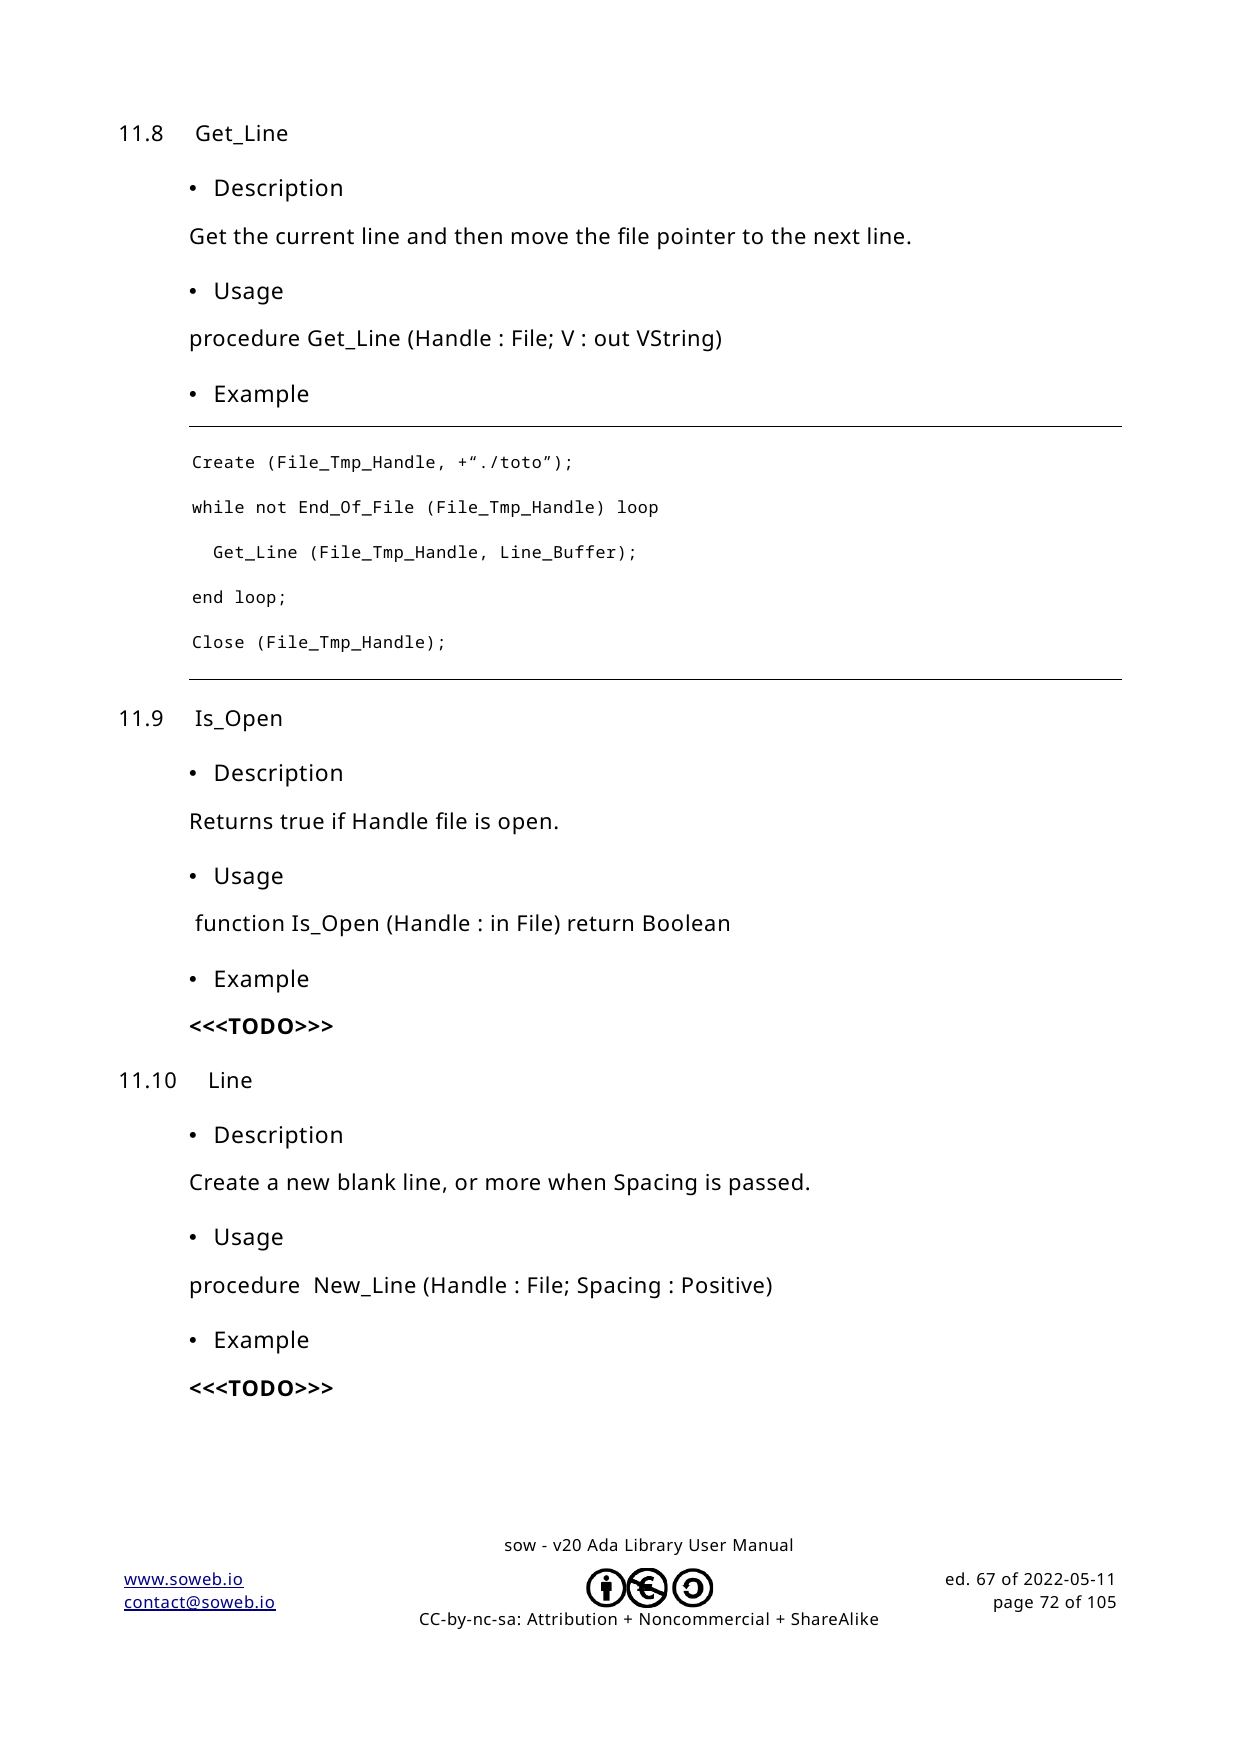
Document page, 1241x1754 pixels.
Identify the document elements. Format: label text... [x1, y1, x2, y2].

list Close (File_Tmp_Handle); [189, 628, 1122, 679]
picture [672, 1568, 714, 1608]
list while not End_Of_File (File_Tmp_Handle) loop [189, 493, 1122, 519]
subtitle Description [189, 1118, 1122, 1149]
subtitle Description [189, 172, 1122, 203]
subtitle Example [189, 1323, 1122, 1355]
subtitle Example [189, 962, 1122, 993]
text function Is_Open (Handle : in File) return Boolean [189, 908, 1122, 938]
text procedure Get_Line (Handle : File; V : out VString) [189, 323, 1122, 353]
text Returns true if Handle file is open. [189, 806, 1122, 836]
text <<<TODO>>> [189, 1372, 1122, 1402]
subtitle Usage [189, 859, 1122, 891]
text procedure New_Line (Handle : File; Spacing : Positive) [189, 1270, 1122, 1300]
list Get_Line (File_Tmp_Handle, Line_Buffer); [189, 538, 1122, 561]
picture [585, 1568, 668, 1608]
subtitle Usage [189, 1221, 1122, 1252]
subtitle Line [118, 1064, 1122, 1094]
text Get the current line and then move the file pointer to the next line. [189, 221, 1122, 251]
text Create a new blank line, or more when Spacing is passed. [189, 1167, 1122, 1197]
subtitle Get_Line [118, 118, 1122, 148]
list Create (File_Tmp_Handle, +“./toto”); [189, 427, 1122, 474]
list end loop; [189, 561, 1122, 609]
subtitle Description [189, 757, 1122, 788]
subtitle Is_Open [118, 703, 1122, 733]
text <<<TODO>>> [189, 1011, 1122, 1041]
subtitle Example [189, 377, 1122, 408]
subtitle Usage [189, 274, 1122, 306]
